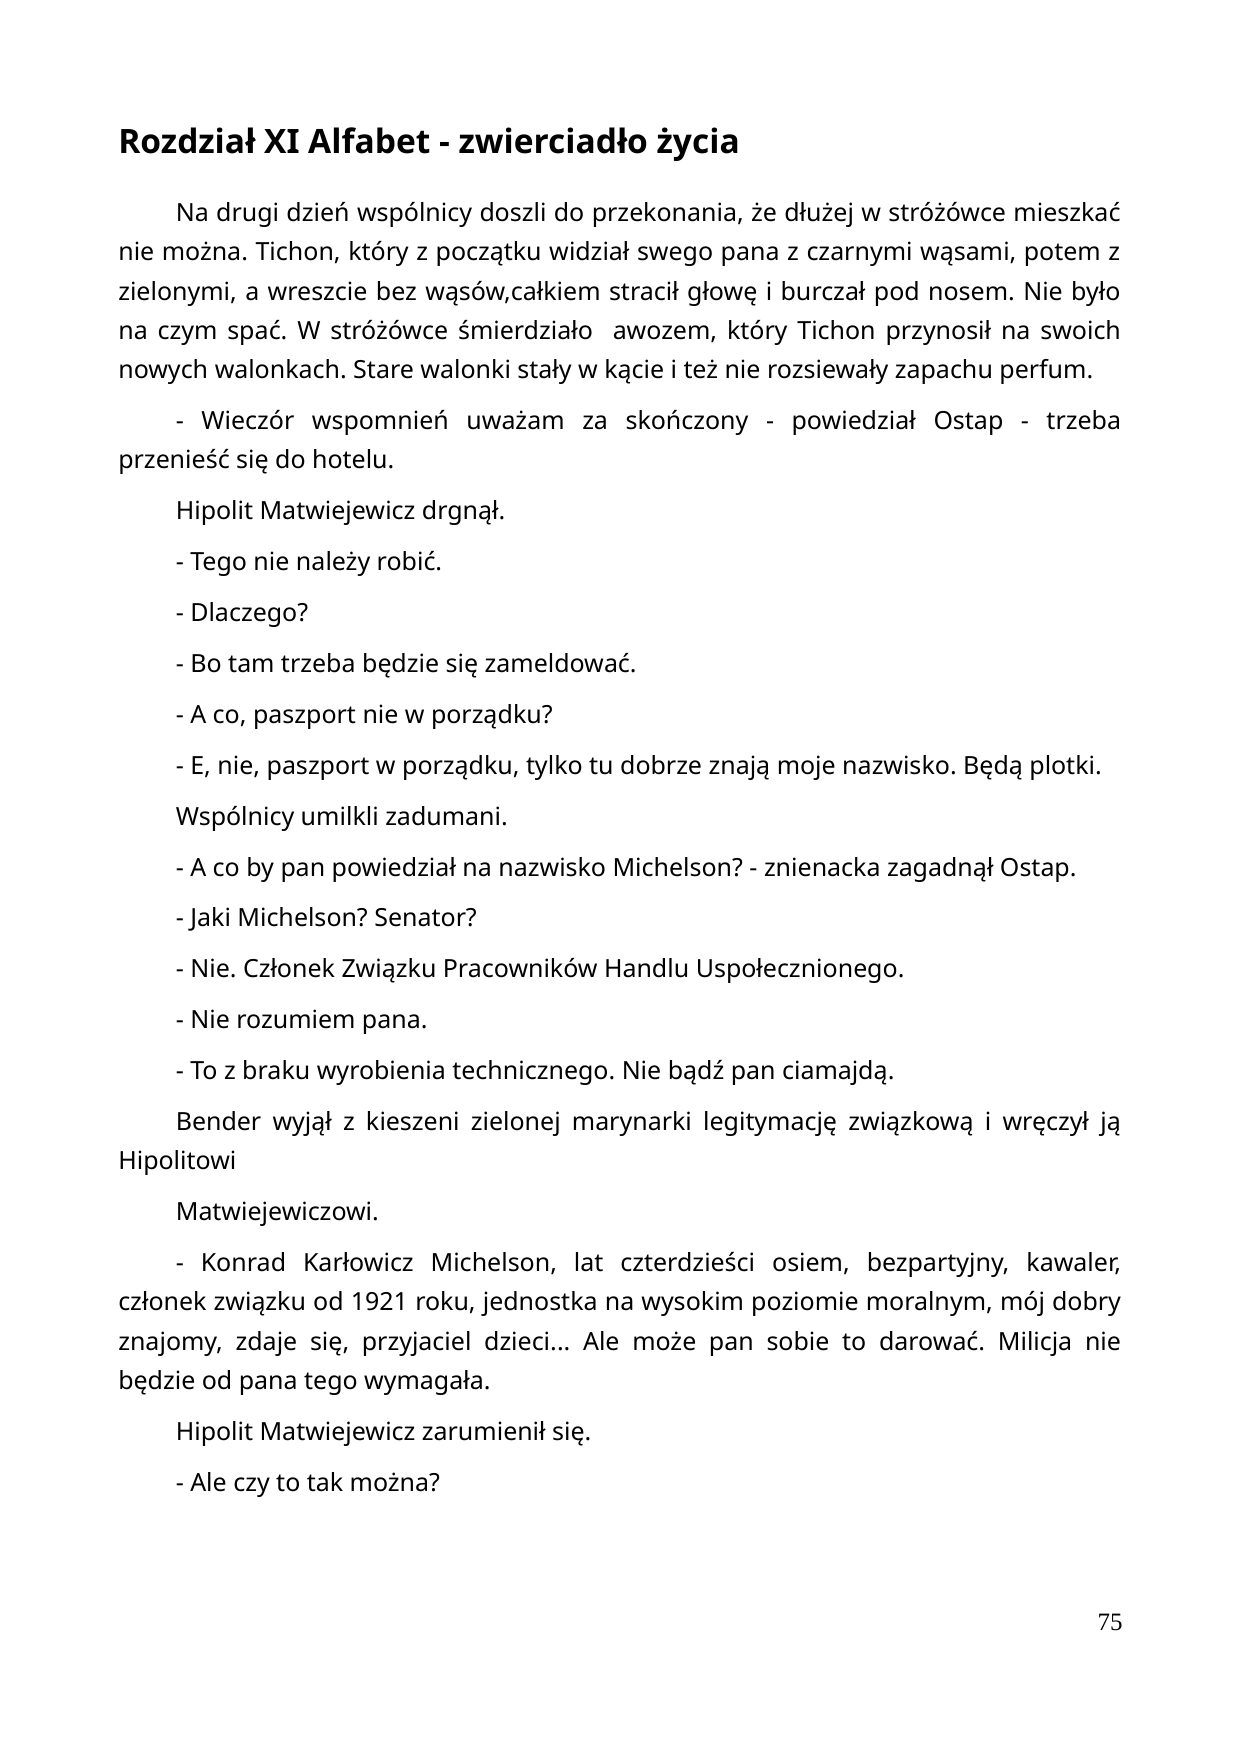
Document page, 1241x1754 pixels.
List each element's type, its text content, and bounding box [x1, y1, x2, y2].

text Hipolit Matwiejewicz zarumienił się. [118, 1413, 1122, 1447]
text - Wieczór wspomnień uważam za skończony - powiedział Ostap - trzeba przenieść się do hotelu. [118, 402, 1122, 476]
text Na drugi dzień wspólnicy doszli do przekonania, że dłużej w stróżówce mieszkać nie można. Tichon, który z początku widział swego pana z czarnymi wąsami, potem z zielonymi, a wreszcie bez wąsów,całkiem stracił głowę i burczał pod nosem. Nie było na czym spać. W stróżówce śmierdziało awozem, który Tichon przynosił na swoich nowych walonkach. Stare walonki stały w kącie i też nie rozsiewały zapachu perfum. [118, 195, 1122, 386]
text Wspólnicy umilkli zadumani. [118, 798, 1122, 832]
text - A co by pan powiedział na nazwisko Michelson? - znienacka zagadnął Ostap. [118, 849, 1122, 883]
text - To z braku wyrobienia technicznego. Nie bądź pan ciamajdą. [118, 1053, 1122, 1087]
text Hipolit Matwiejewicz drgnął. [118, 493, 1122, 527]
text - Ale czy to tak można? [118, 1464, 1122, 1498]
text - Bo tam trzeba będzie się zameldować. [118, 645, 1122, 679]
text - Tego nie należy robić. [118, 543, 1122, 578]
text Matwiejewiczowi. [118, 1194, 1122, 1228]
text - Konrad Karłowicz Michelson, lat czterdzieści osiem, bezpartyjny, kawaler, członek związku od 1921 roku, jednostka na wysokim poziomie moralnym, mój dobry znajomy, zdaje się, przyjaciel dzieci... Ale może pan sobie to darować. Milicja nie będzie od pana tego wymagała. [118, 1245, 1122, 1396]
subtitle Rozdział XI Alfabet - zwierciadło życia [118, 118, 1122, 164]
text - A co, paszport nie w porządku? [118, 696, 1122, 730]
text - Dlaczego? [118, 594, 1122, 628]
text - E, nie, paszport w porządku, tylko tu dobrze znają moje nazwisko. Będą plotki. [118, 747, 1122, 781]
text - Jaki Michelson? Senator? [118, 900, 1122, 934]
text - Nie. Członek Związku Pracowników Handlu Uspołecznionego. [118, 951, 1122, 985]
text - Nie rozumiem pana. [118, 1002, 1122, 1036]
text Bender wyjął z kieszeni zielonej marynarki legitymację związkową i wręczył ją Hipolitowi [118, 1104, 1122, 1177]
